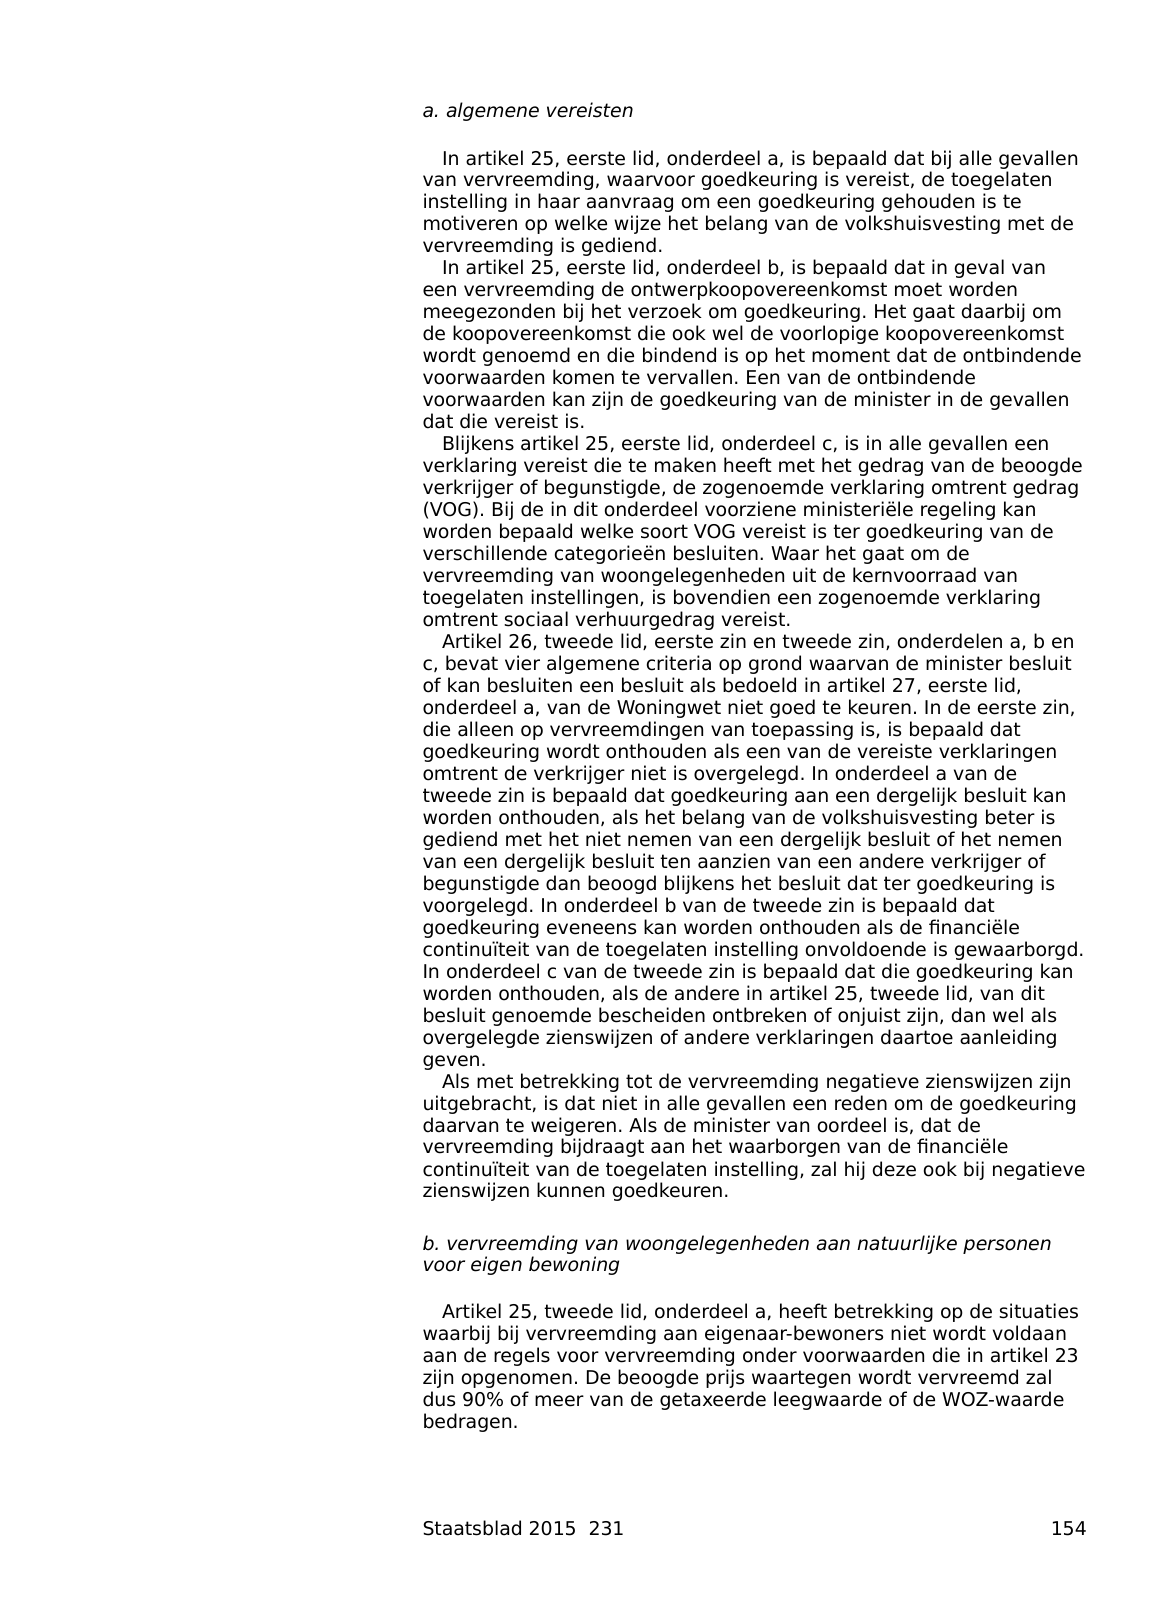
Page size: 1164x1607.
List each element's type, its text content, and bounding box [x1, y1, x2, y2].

text Blijkens artikel 25, eerste lid, onderdeel c, is in alle gevallen een verklaring vereist die te maken heeft met het gedrag van de beoogde verkrijger of begunstigde, de zogenoemde verklaring omtrent gedrag (VOG). Bij de in dit onderdeel voorziene ministeriële regeling kan worden bepaald welke soort VOG vereist is ter goedkeuring van de verschillende categorieën besluiten. Waar het gaat om de vervreemding van woongelegenheden uit de kernvoorraad van toegelaten instellingen, is bovendien een zogenoemde verklaring omtrent sociaal verhuurgedrag vereist. [422, 433, 1087, 631]
subtitle b. vervreemding van woongelegenheden aan natuurlijke personen voor eigen bewoning [422, 1232, 1087, 1276]
text Als met betrekking tot de vervreemding negatieve zienswijzen zijn uitgebracht, is dat niet in alle gevallen een reden om de goedkeuring daarvan te weigeren. Als de minister van oordeel is, dat de vervreemding bijdraagt aan het waarborgen van de financiële continuïteit van de toegelaten instelling, zal hij deze ook bij negatieve zienswijzen kunnen goedkeuren. [422, 1071, 1087, 1202]
text Artikel 26, tweede lid, eerste zin en tweede zin, onderdelen a, b en c, bevat vier algemene criteria op grond waarvan de minister besluit of kan besluiten een besluit als bedoeld in artikel 27, eerste lid, onderdeel a, van de Woningwet niet goed te keuren. In de eerste zin, die alleen op vervreemdingen van toepassing is, is bepaald dat goedkeuring wordt onthouden als een van de vereiste verklaringen omtrent de verkrijger niet is overgelegd. In onderdeel a van de tweede zin is bepaald dat goedkeuring aan een dergelijk besluit kan worden onthouden, als het belang van de volkshuisvesting beter is gediend met het niet nemen van een dergelijk besluit of het nemen van een dergelijk besluit ten aanzien van een andere verkrijger of begunstigde dan beoogd blijkens het besluit dat ter goedkeuring is voorgelegd. In onderdeel b van de tweede zin is bepaald dat goedkeuring eveneens kan worden onthouden als de financiële continuïteit van de toegelaten instelling onvoldoende is gewaarborgd. In onderdeel c van de tweede zin is bepaald dat die goedkeuring kan worden onthouden, als de andere in artikel 25, tweede lid, van dit besluit genoemde bescheiden ontbreken of onjuist zijn, dan wel als overgelegde zienswijzen of andere verklaringen daartoe aanleiding geven. [422, 631, 1087, 1071]
text In artikel 25, eerste lid, onderdeel a, is bepaald dat bij alle gevallen van vervreemding, waarvoor goedkeuring is vereist, de toegelaten instelling in haar aanvraag om een goedkeuring gehouden is te motiveren op welke wijze het belang van de volkshuisvesting met de vervreemding is gediend. [422, 147, 1087, 257]
text In artikel 25, eerste lid, onderdeel b, is bepaald dat in geval van een vervreemding de ontwerpkoopovereenkomst moet worden meegezonden bij het verzoek om goedkeuring. Het gaat daarbij om de koopovereenkomst die ook wel de voorlopige koopovereenkomst wordt genoemd en die bindend is op het moment dat de ontbindende voorwaarden komen te vervallen. Een van de ontbindende voorwaarden kan zijn de goedkeuring van de minister in de gevallen dat die vereist is. [422, 257, 1087, 433]
text Artikel 25, tweede lid, onderdeel a, heeft betrekking op de situaties waarbij bij vervreemding aan eigenaar-bewoners niet wordt voldaan aan de regels voor vervreemding onder voorwaarden die in artikel 23 zijn opgenomen. De beoogde prijs waartegen wordt vervreemd zal dus 90% of meer van de getaxeerde leegwaarde of de WOZ-waarde bedragen. [422, 1301, 1087, 1433]
subtitle a. algemene vereisten [422, 100, 1087, 122]
